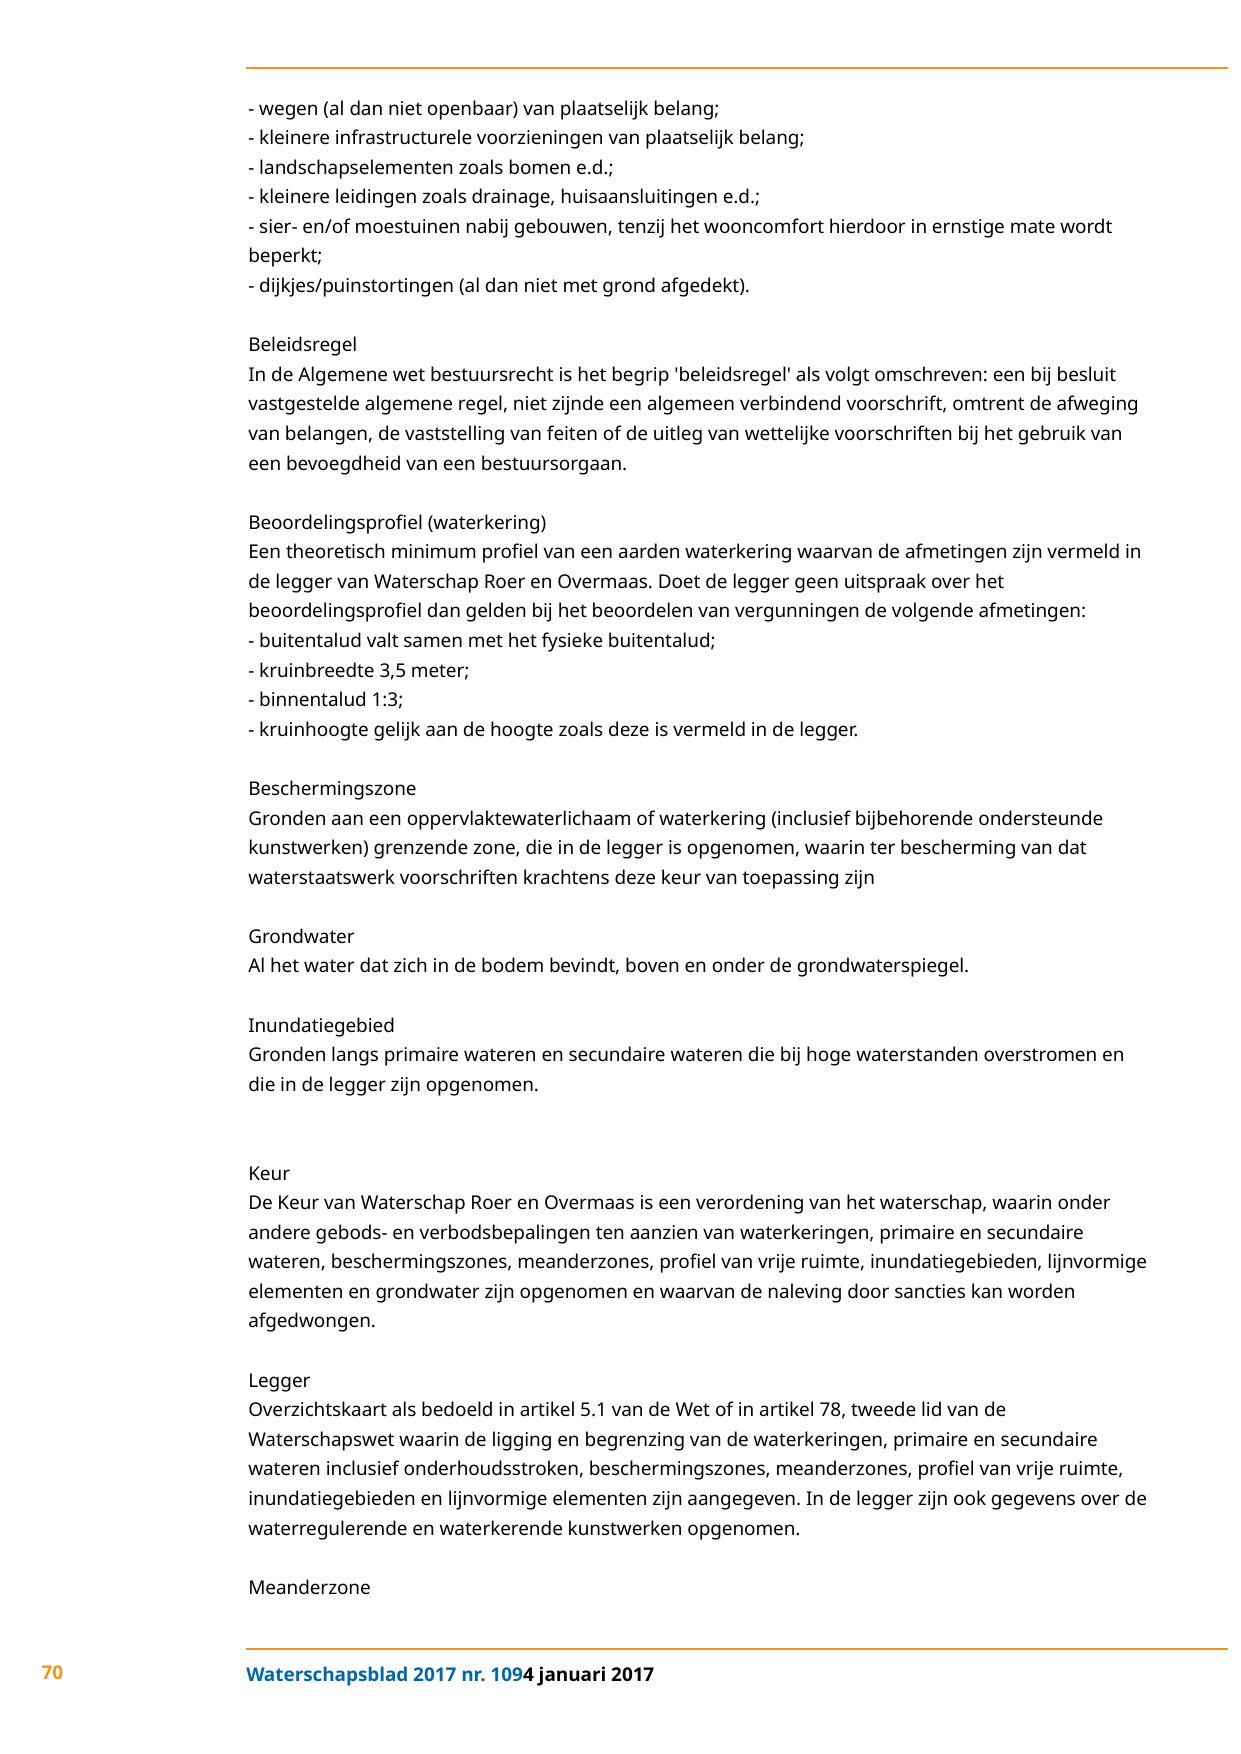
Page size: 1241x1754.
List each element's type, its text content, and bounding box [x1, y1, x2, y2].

text - landschapselementen zoals bomen e.d.; [248, 154, 1152, 180]
text - wegen (al dan niet openbaar) van plaatselijk belang; [248, 95, 1152, 121]
text - kruinbreedte 3,5 meter; [248, 657, 1152, 683]
text In de Algemene wet bestuursrecht is het begrip 'beleidsregel' als volgt omschreven: een bij besluit vastgestelde algemene regel, niet zijnde een algemeen verbindend voorschrift, omtrent de afweging van belangen, de vaststelling van feiten of de uitleg van wettelijke voorschriften bij het gebruik van een bevoegdheid van een bestuursorgaan. [248, 361, 1152, 476]
text Grondwater [248, 923, 1152, 949]
text Beoordelingsprofiel (waterkering) [248, 509, 1152, 535]
text - dijkjes/puinstortingen (al dan niet met grond afgedekt). [248, 272, 1152, 298]
text Gronden aan een oppervlaktewaterlichaam of waterkering (inclusief bijbehorende ondersteunde kunstwerken) grenzende zone, die in de legger is opgenomen, waarin ter bescherming van dat waterstaatswerk voorschriften krachtens deze keur van toepassing zijn [248, 805, 1152, 890]
text Inundatiegebied [248, 1012, 1152, 1038]
text Meanderzone [248, 1574, 1152, 1600]
text Beschermingszone [248, 775, 1152, 801]
text - binnentalud 1:3; [248, 686, 1152, 712]
text Beleidsregel [248, 331, 1152, 357]
text - buitentalud valt samen met het fysieke buitentalud; [248, 627, 1152, 653]
text Gronden langs primaire wateren en secundaire wateren die bij hoge waterstanden overstromen en die in de legger zijn opgenomen. [248, 1041, 1152, 1097]
text Keur [248, 1160, 1152, 1186]
text - kleinere infrastructurele voorzieningen van plaatselijk belang; [248, 124, 1152, 150]
text Overzichtskaart als bedoeld in artikel 5.1 van de Wet of in artikel 78, tweede lid van de Waterschapswet waarin de ligging en begrenzing van de waterkeringen, primaire en secundaire wateren inclusief onderhoudsstroken, beschermingszones, meanderzones, profiel van vrije ruimte, inundatiegebieden en lijnvormige elementen zijn aangegeven. In de legger zijn ook gegevens over de waterregulerende en waterkerende kunstwerken opgenomen. [248, 1396, 1152, 1541]
text De Keur van Waterschap Roer en Overmaas is een verordening van het waterschap, waarin onder andere gebods- en verbodsbepalingen ten aanzien van waterkeringen, primaire en secundaire wateren, beschermingszones, meanderzones, profiel van vrije ruimte, inundatiegebieden, lijnvormige elementen en grondwater zijn opgenomen en waarvan de naleving door sancties kan worden afgedwongen. [248, 1189, 1152, 1333]
text - kruinhoogte gelijk aan de hoogte zoals deze is vermeld in de legger. [248, 716, 1152, 742]
text Een theoretisch minimum profiel van een aarden waterkering waarvan de afmetingen zijn vermeld in de legger van Waterschap Roer en Overmaas. Doet de legger geen uitspraak over het beoordelingsprofiel dan gelden bij het beoordelen van vergunningen de volgende afmetingen: [248, 538, 1152, 623]
text Legger [248, 1367, 1152, 1393]
picture [41, 47, 231, 172]
text Al het water dat zich in de bodem bevindt, boven en onder de grondwaterspiegel. [248, 953, 1152, 978]
text - sier- en/of moestuinen nabij gebouwen, tenzij het wooncomfort hierdoor in ernstige mate wordt beperkt; [248, 213, 1152, 268]
text - kleinere leidingen zoals drainage, huisaansluitingen e.d.; [248, 183, 1152, 209]
